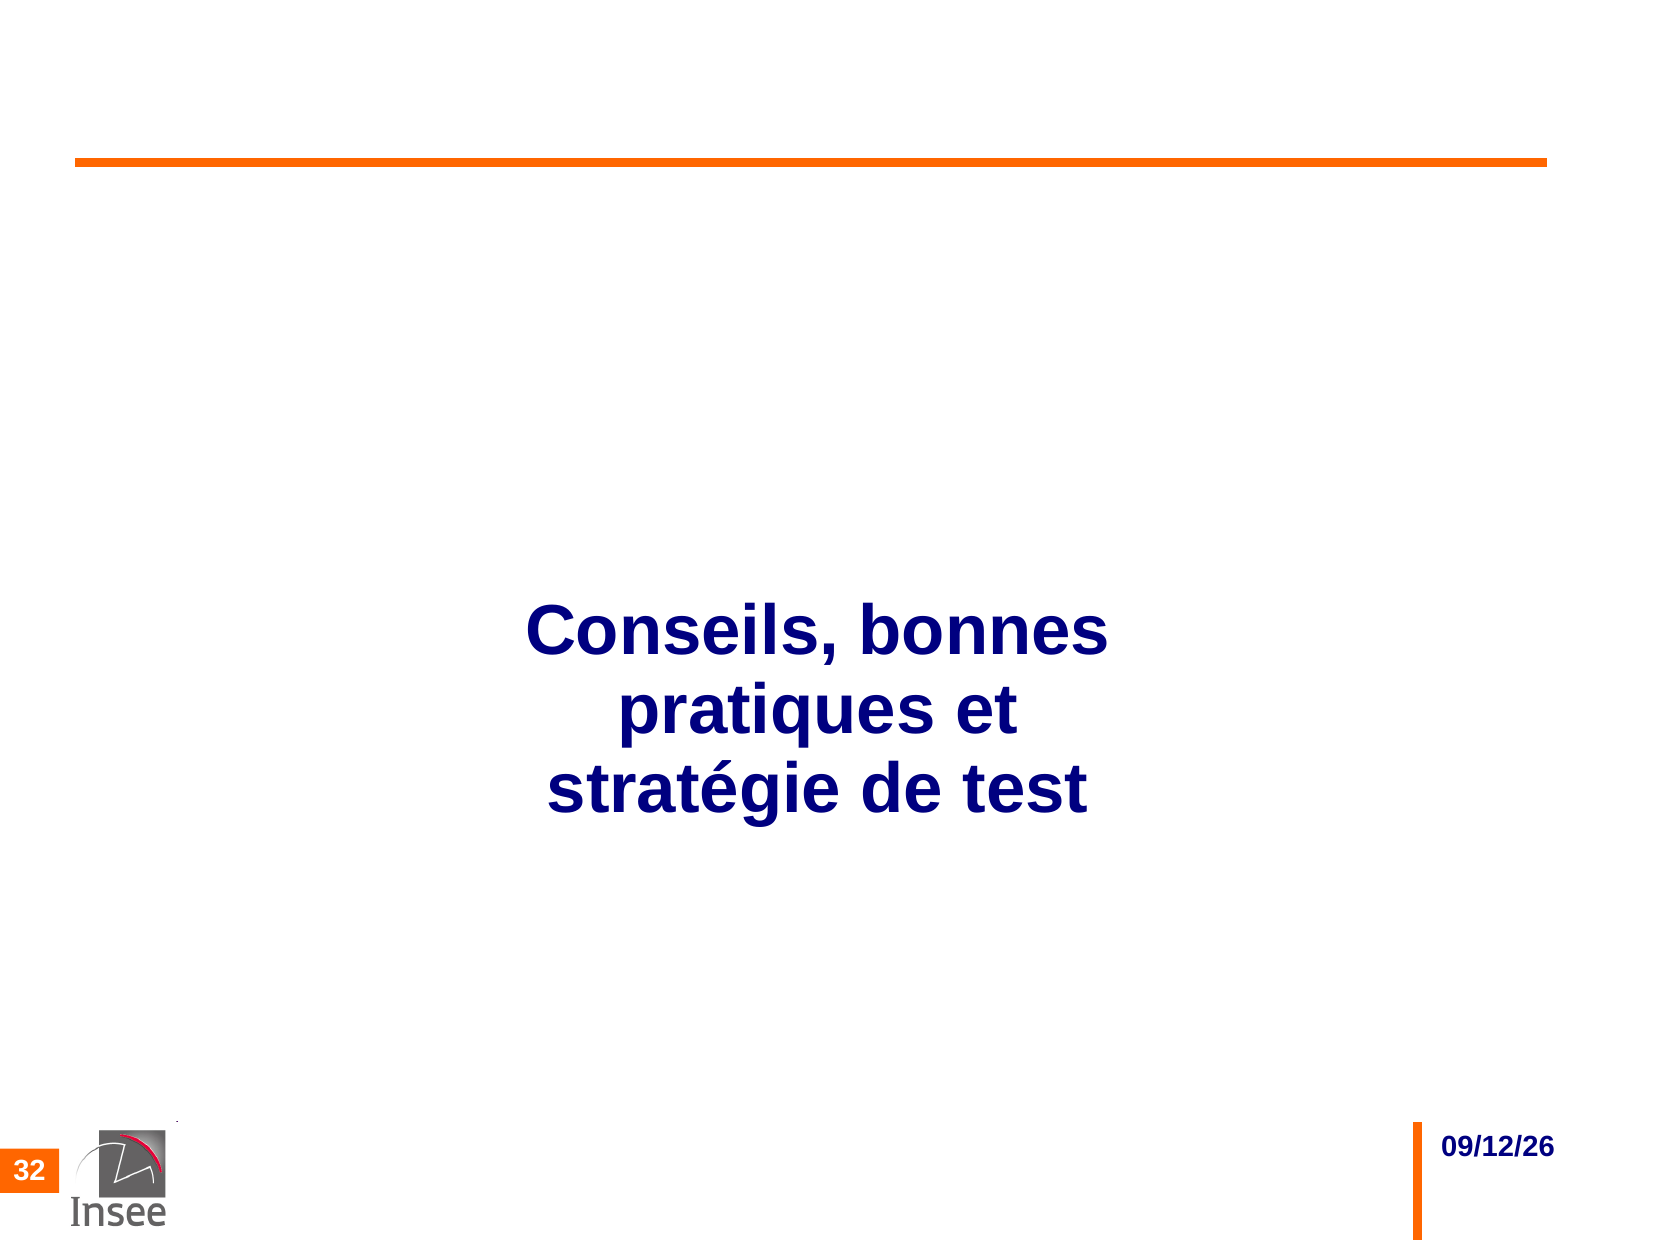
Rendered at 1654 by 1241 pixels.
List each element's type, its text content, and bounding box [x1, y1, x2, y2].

list Conseils, bonnes pratiques et stratégie de test [419, 590, 1146, 832]
picture [62, 1121, 178, 1241]
